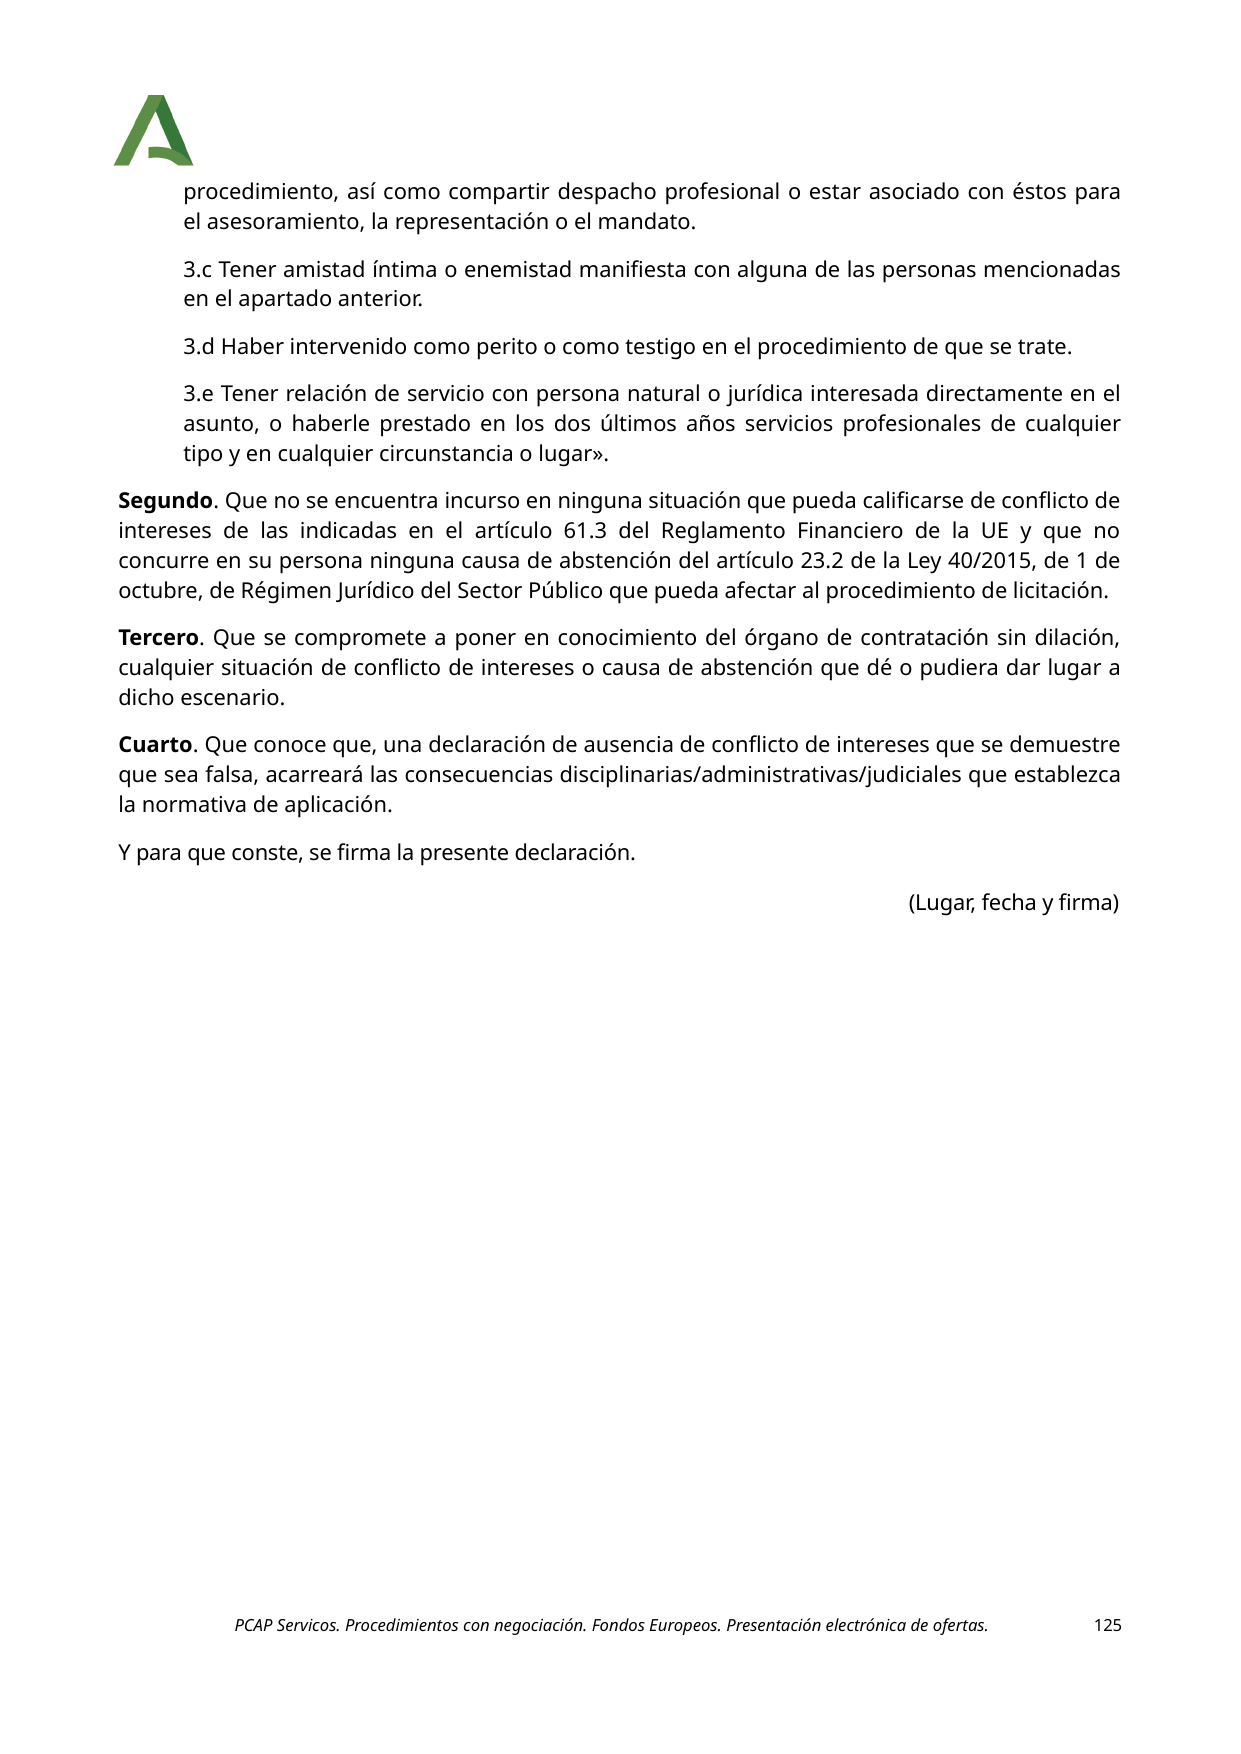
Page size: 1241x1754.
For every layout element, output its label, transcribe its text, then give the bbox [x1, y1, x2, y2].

picture [109, 91, 198, 170]
text Cuarto. Que conoce que, una declaración de ausencia de conflicto de intereses que se demuestre que sea falsa, acarreará las consecuencias disciplinarias/administrativas/judiciales que establezca la normativa de aplicación. [118, 729, 1122, 819]
text 3.c Tener amistad íntima o enemistad manifiesta con alguna de las personas mencionadas en el apartado anterior. [183, 254, 1122, 313]
text 3.e Tener relación de servicio con persona natural o jurídica interesada directamente en el asunto, o haberle prestado en los dos últimos años servicios profesionales de cualquier tipo y en cualquier circunstancia o lugar». [183, 378, 1122, 468]
text Tercero. Que se compromete a poner en conocimiento del órgano de contratación sin dilación, cualquier situación de conflicto de intereses o causa de abstención que dé o pudiera dar lugar a dicho escenario. [118, 622, 1122, 712]
text procedimiento, así como compartir despacho profesional o estar asociado con éstos para el asesoramiento, la representación o el mandato. [183, 176, 1122, 236]
text 3.d Haber intervenido como perito o como testigo en el procedimiento de que se trate. [183, 331, 1122, 361]
text Segundo. Que no se encuentra incurso en ninguna situación que pueda calificarse de conflicto de intereses de las indicadas en el artículo 61.3 del Reglamento Financiero de la UE y que no concurre en su persona ninguna causa de abstención del artículo 23.2 de la Ley 40/2015, de 1 de octubre, de Régimen Jurídico del Sector Público que pueda afectar al procedimiento de licitación. [118, 486, 1122, 605]
text (Lugar, fecha y firma) [118, 884, 1122, 920]
text Y para que conste, se firma la presente declaración. [118, 837, 1122, 866]
